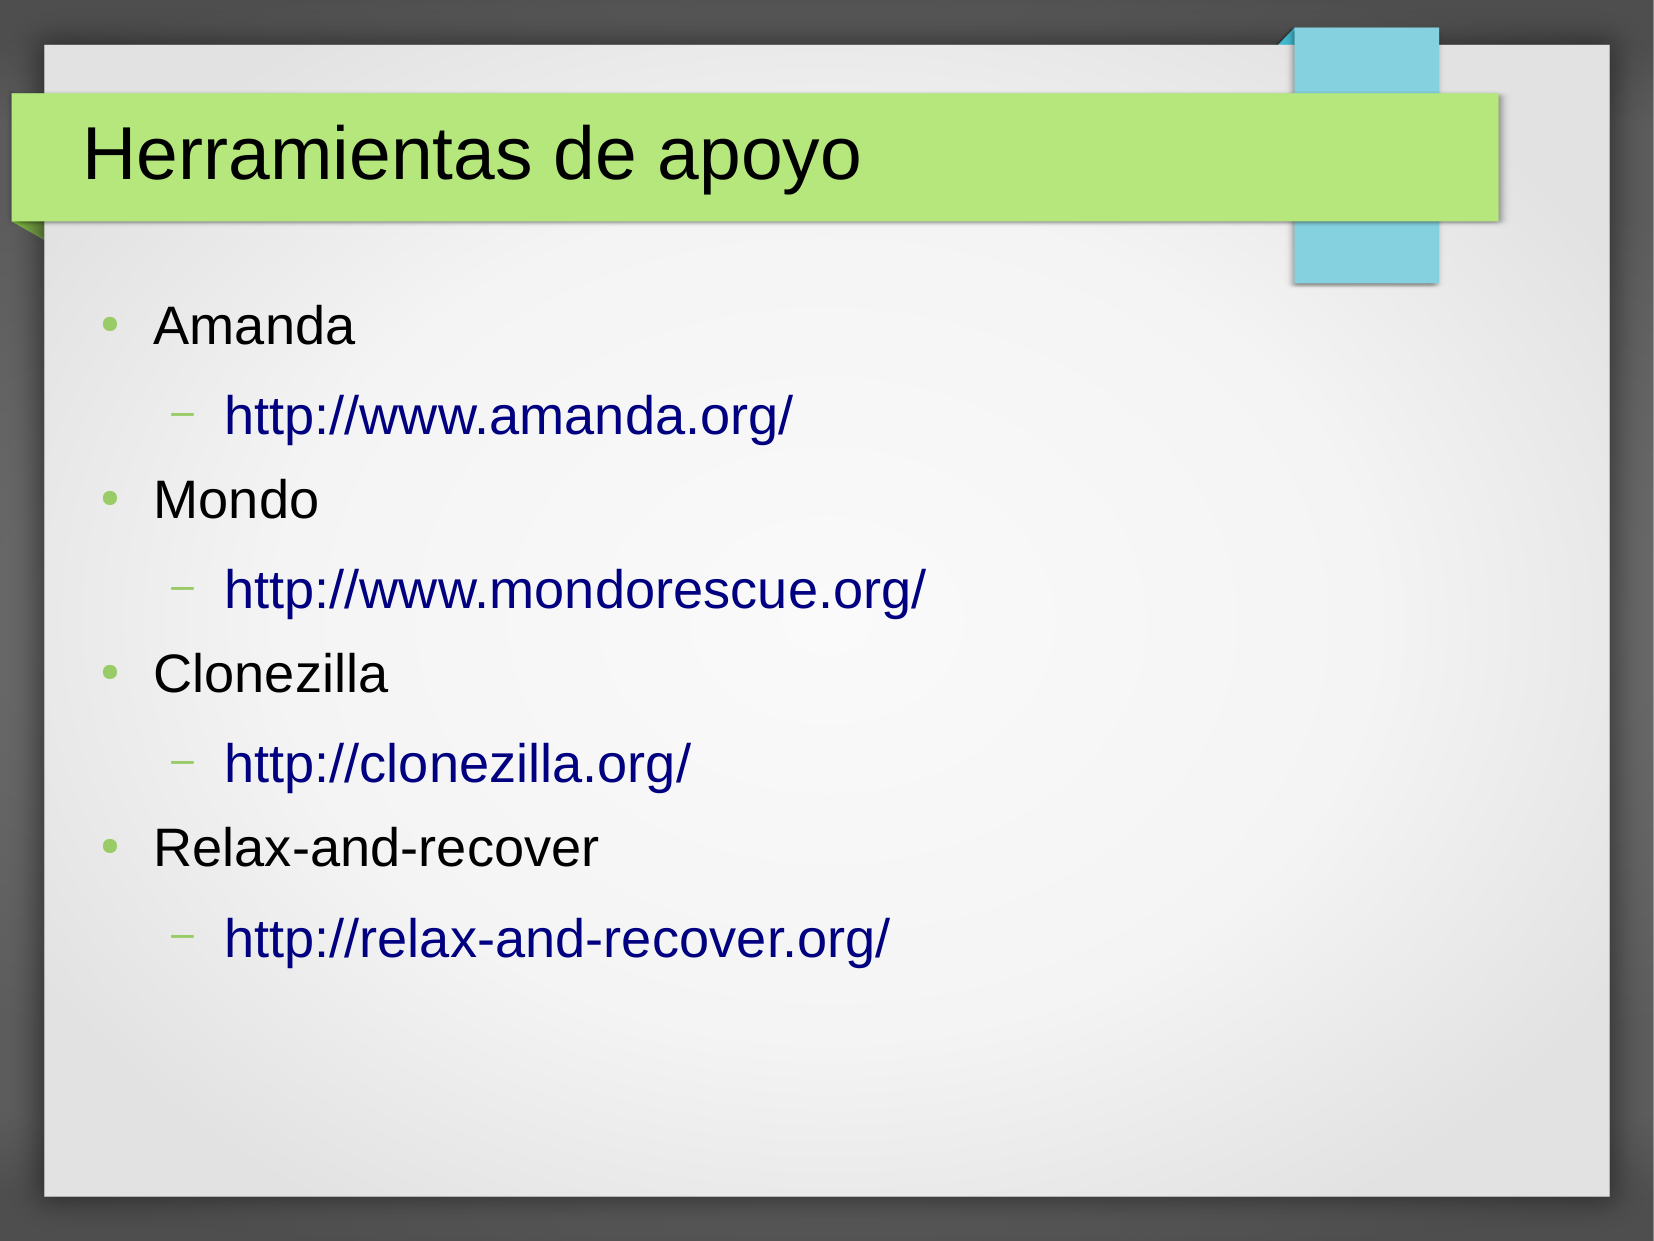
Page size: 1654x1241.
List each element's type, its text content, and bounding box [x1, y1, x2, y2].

list Amanda http://www.amanda.org/ Mondo http://www.mondorescue.org/ Clonezilla http://clonezilla.org/ Relax-and-recover http://relax-and-recover.org/ [82, 295, 1571, 1015]
title Herramientas de apoyo [82, 94, 1264, 213]
picture [0, 0, 1654, 1241]
